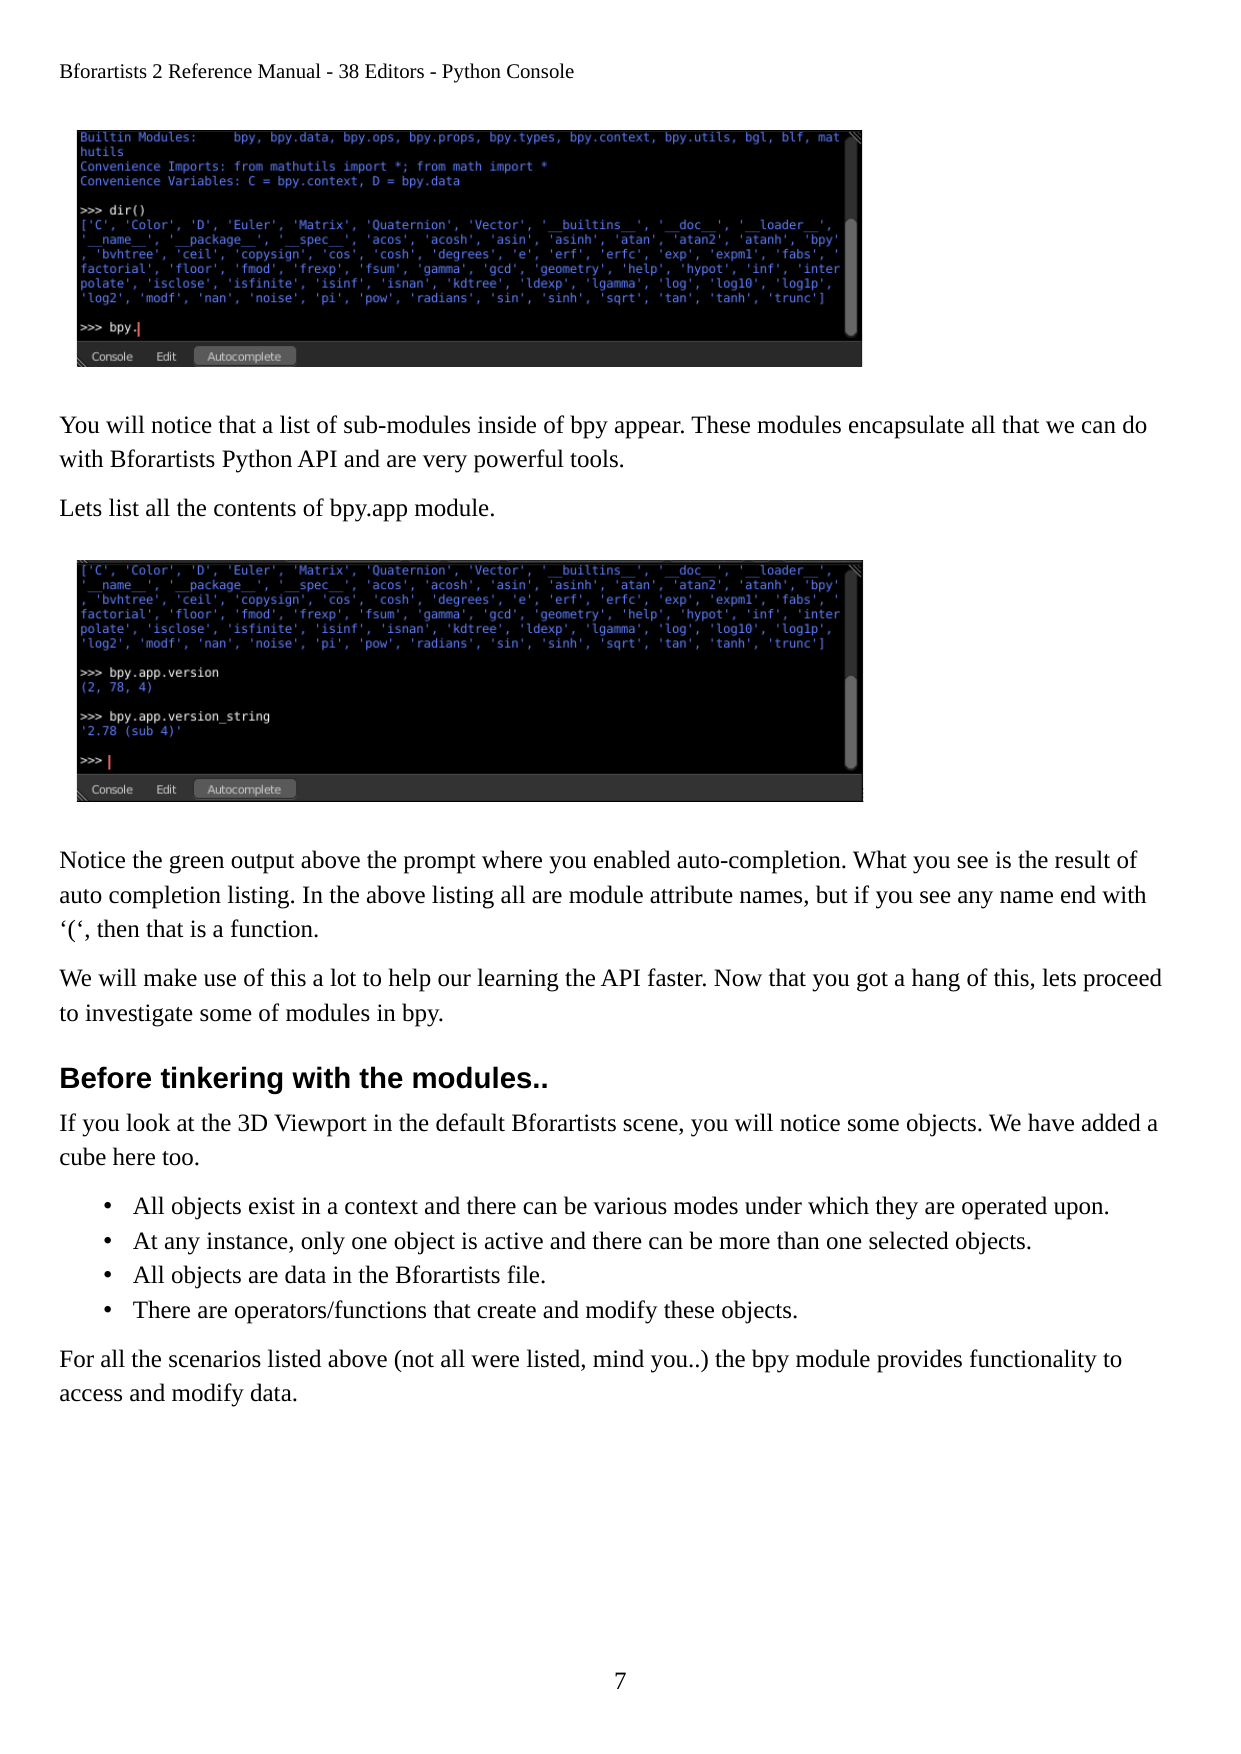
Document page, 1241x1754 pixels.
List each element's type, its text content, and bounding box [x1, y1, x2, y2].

picture [76, 130, 863, 367]
text Notice the green output above the prompt where you enabled auto-completion. What you see is the result of auto completion listing. In the above listing all are module attribute names, but if you see any name end with ‘(‘, then that is a function. [59, 845, 1181, 943]
list At any instance, only one object is active and there can be more than one selected objects. [103, 1226, 1181, 1254]
text For all the scenarios listed above (not all were listed, mind you..) the bpy module provides functionality to access and modify data. [59, 1344, 1181, 1407]
list There are operators/functions that create and modify these objects. [103, 1295, 1181, 1323]
list All objects exist in a context and there can be various modes under which they are operated upon. [103, 1191, 1181, 1220]
text Lets list all the contents of bpy.app module. [59, 493, 1181, 522]
text You will notice that a list of sub-modules inside of bpy appear. These modules encapsulate all that we can do with Bforartists Python API and are very powerful tools. [59, 410, 1181, 473]
subtitle Before tinkering with the modules.. [59, 1061, 1181, 1095]
text We will make use of this a lot to help our learning the API faster. Now that you got a hang of this, lets proceed to investigate some of modules in bpy. [59, 963, 1181, 1027]
picture [76, 560, 864, 802]
text If you look at the 3D Viewport in the default Bforartists scene, you will notice some objects. We have added a cube here too. [59, 1108, 1181, 1171]
list All objects are data in the Bforartists file. [103, 1260, 1181, 1289]
